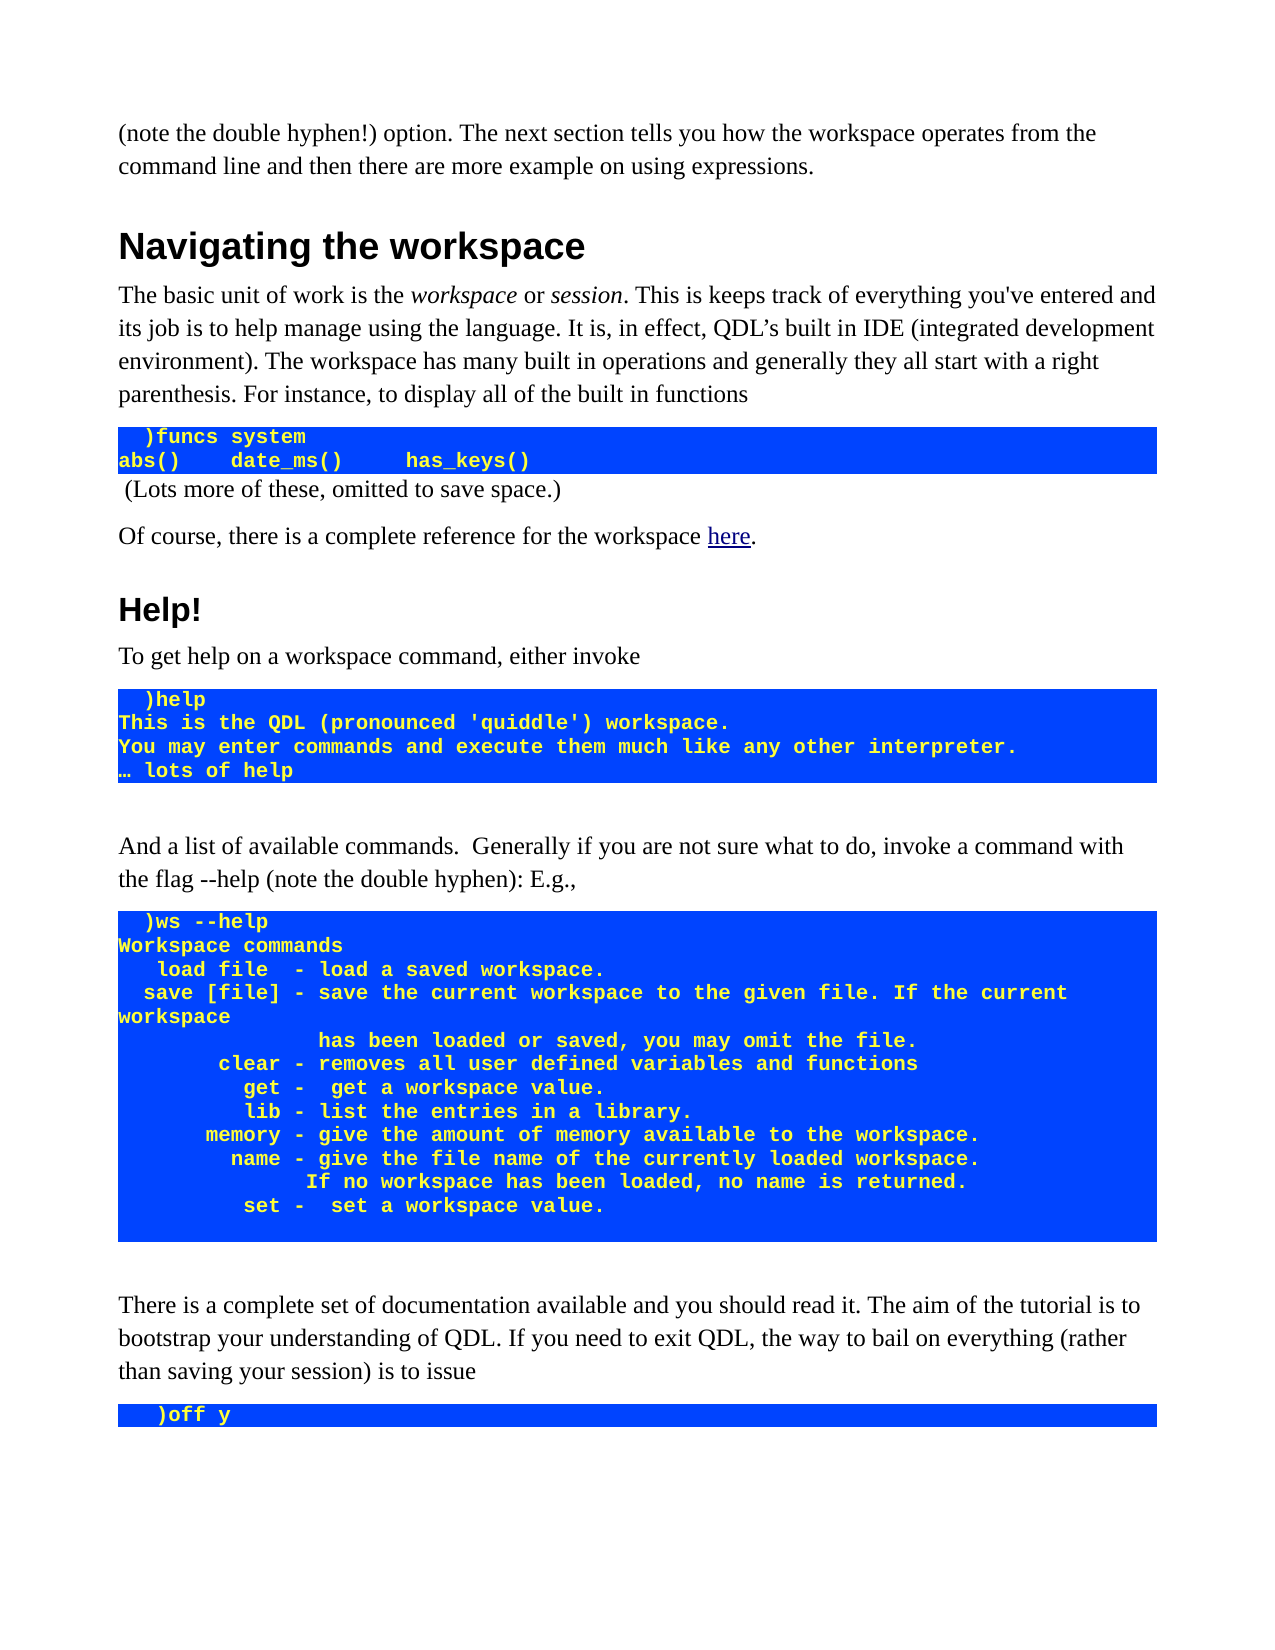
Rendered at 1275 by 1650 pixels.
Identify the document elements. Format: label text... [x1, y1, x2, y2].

text … lots of help [118, 759, 1157, 783]
text To get help on a workspace command, either invoke [118, 641, 1157, 670]
subtitle Help! [118, 590, 1157, 628]
text save [file] - save the current workspace to the given file. If the current workspace [118, 982, 1157, 1030]
text memory - give the amount of memory available to the workspace. [118, 1124, 1157, 1148]
text )help [118, 689, 1157, 712]
text This is the QDL (pronounced 'quiddle') workspace. [118, 712, 1157, 736]
text If no workspace has been loaded, no name is returned. [118, 1172, 1157, 1195]
text You may enter commands and execute them much like any other interpreter. [118, 736, 1157, 759]
text clear - removes all user defined variables and functions [118, 1053, 1157, 1077]
text has been loaded or saved, you may omit the file. [118, 1030, 1157, 1053]
text get - get a workspace value. [118, 1077, 1157, 1101]
text )funcs system [118, 427, 1157, 450]
text load file - load a saved workspace. [118, 959, 1157, 982]
text The basic unit of work is the workspace or session. This is keeps track of everything you've entered and its job is to help manage using the language. It is, in effect, QDL’s built in IDE (integrated development environment). The workspace has many built in operations and generally they all start with a right parenthesis. For instance, to display all of the built in functions [118, 280, 1157, 408]
text set - set a workspace value. [118, 1195, 1157, 1242]
text (Lots more of these, omitted to save space.) [118, 474, 1157, 503]
text )off y [118, 1404, 1157, 1427]
text And a list of available commands. Generally if you are not sure what to do, invoke a command with the flag --help (note the double hyphen): E.g., [118, 831, 1157, 893]
text There is a complete set of documentation available and you should read it. The aim of the tutorial is to bootstrap your understanding of QDL. If you need to exit QDL, the way to bail on everything (rather than saving your session) is to issue [118, 1290, 1157, 1385]
text (note the double hyphen!) option. The next section tells you how the workspace operates from the command line and then there are more example on using expressions. [118, 118, 1157, 180]
text lib - list the entries in a library. [118, 1101, 1157, 1124]
text Workspace commands [118, 935, 1157, 959]
text abs() date_ms() has_keys() [118, 450, 1157, 474]
text Of course, there is a complete reference for the workspace here. [118, 521, 1157, 550]
text )ws --help [118, 911, 1157, 935]
subtitle Navigating the workspace [118, 224, 1157, 267]
text name - give the file name of the currently loaded workspace. [118, 1148, 1157, 1172]
